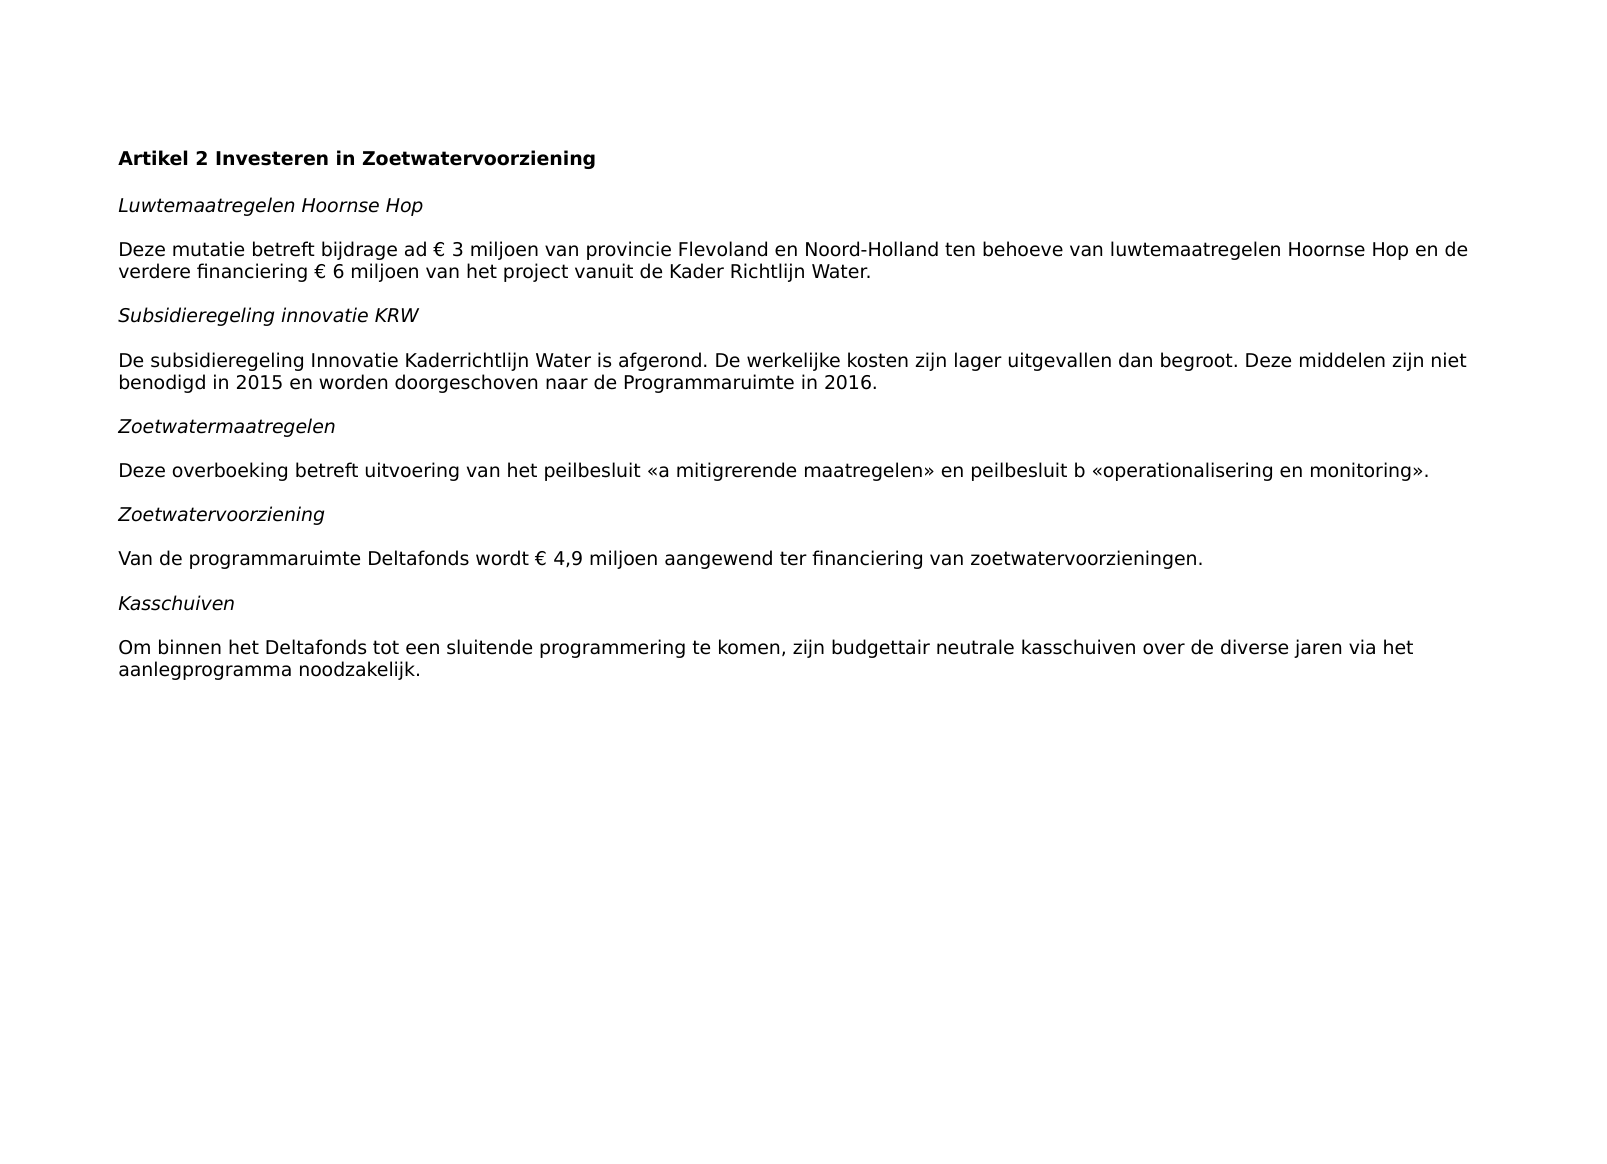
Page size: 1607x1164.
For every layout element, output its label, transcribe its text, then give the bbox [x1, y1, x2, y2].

subtitle Subsidieregeling innovatie KRW [118, 305, 1488, 327]
text Om binnen het Deltafonds tot een sluitende programmering te komen, zijn budgettair neutrale kasschuiven over de diverse jaren via het aanlegprogramma noodzakelijk. [118, 637, 1488, 681]
text De subsidieregeling Innovatie Kaderrichtlijn Water is afgerond. De werkelijke kosten zijn lager uitgevallen dan begroot. Deze middelen zijn niet benodigd in 2015 en worden doorgeschoven naar de Programmaruimte in 2016. [118, 349, 1488, 393]
subtitle Artikel 2 Investeren in Zoetwatervoorziening [118, 148, 1488, 170]
subtitle Zoetwatermaatregelen [118, 416, 1488, 438]
subtitle Zoetwatervoorziening [118, 504, 1488, 526]
subtitle Luwtemaatregelen Hoornse Hop [118, 195, 1488, 217]
subtitle Kasschuiven [118, 592, 1488, 614]
text Deze overboeking betreft uitvoering van het peilbesluit «a mitigrerende maatregelen» en peilbesluit b «operationalisering en monitoring». [118, 460, 1488, 482]
text Deze mutatie betreft bijdrage ad € 3 miljoen van provincie Flevoland en Noord-Holland ten behoeve van luwtemaatregelen Hoornse Hop en de verdere financiering € 6 miljoen van het project vanuit de Kader Richtlijn Water. [118, 239, 1488, 283]
text Van de programmaruimte Deltafonds wordt € 4,9 miljoen aangewend ter financiering van zoetwatervoorzieningen. [118, 548, 1488, 570]
